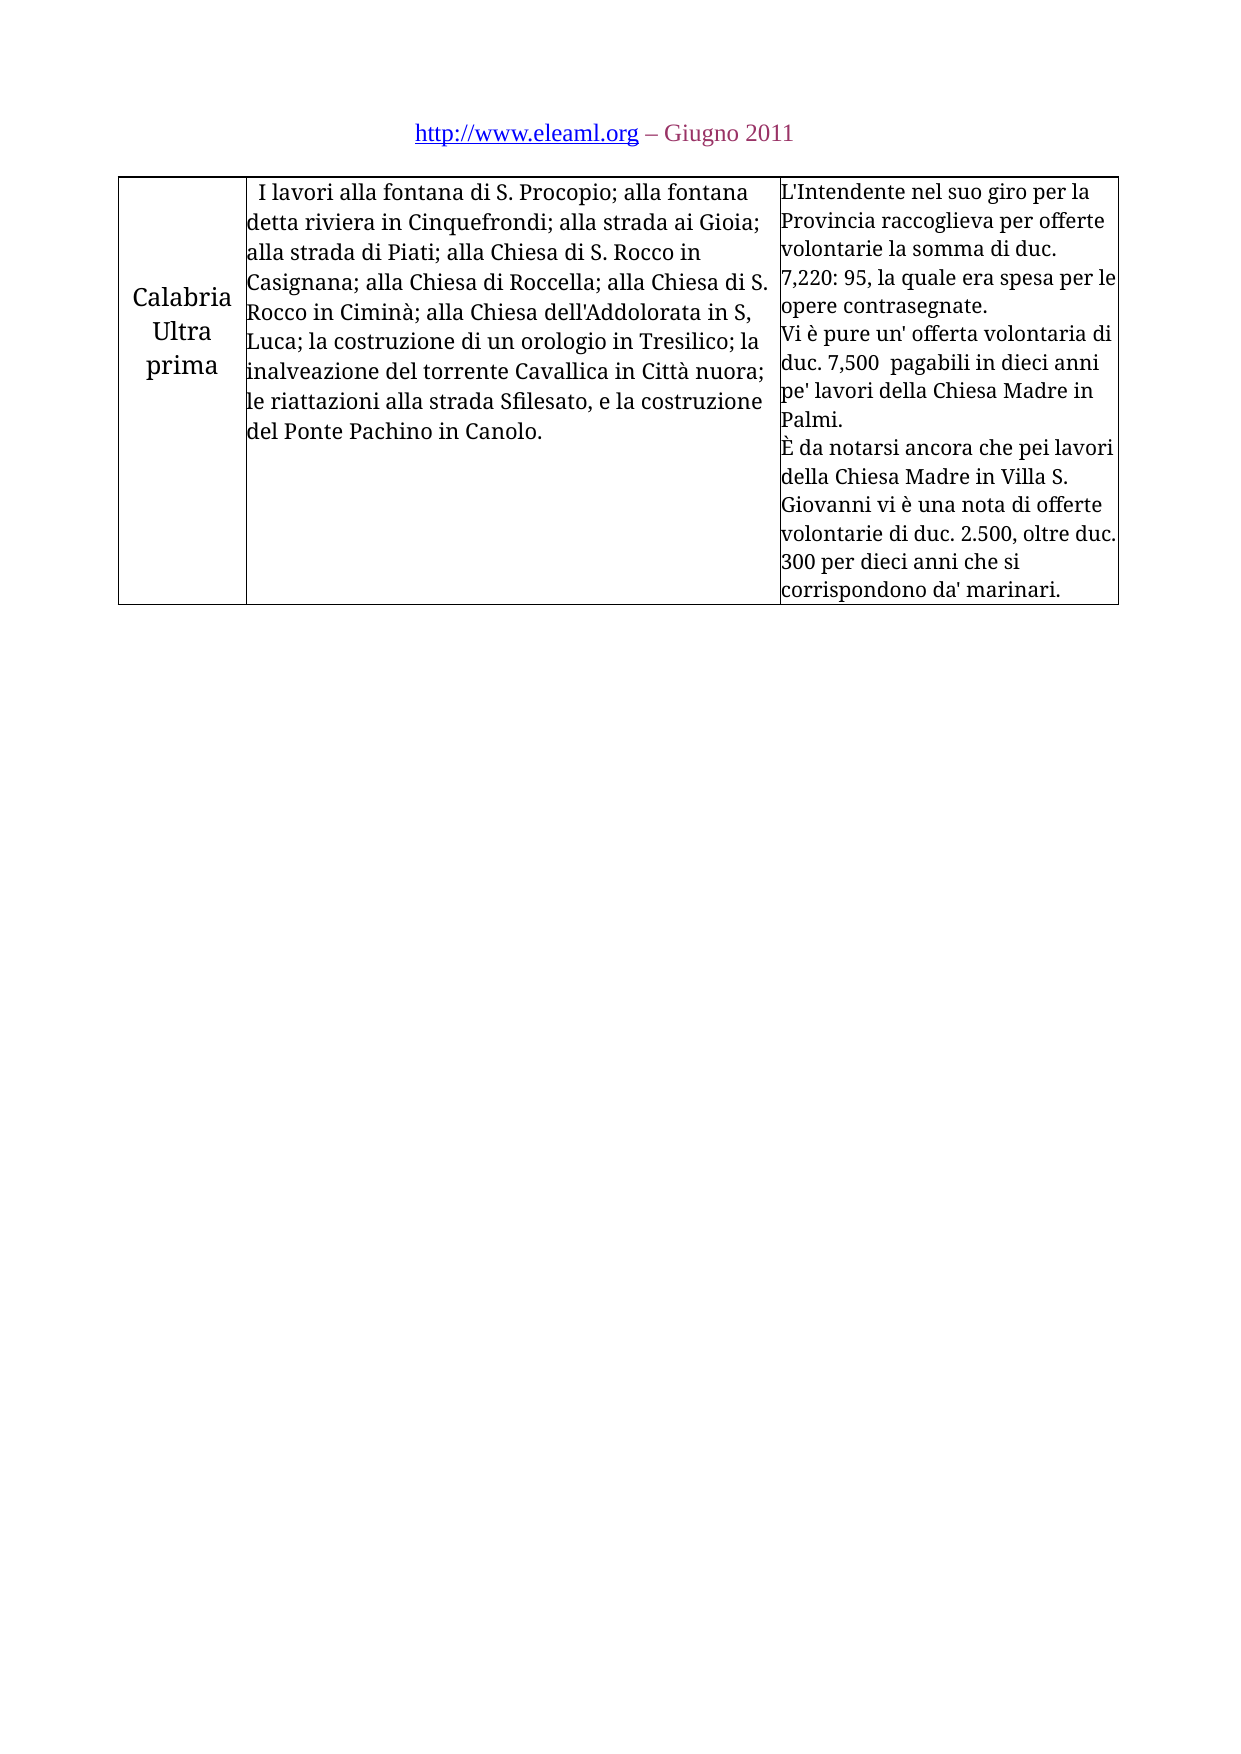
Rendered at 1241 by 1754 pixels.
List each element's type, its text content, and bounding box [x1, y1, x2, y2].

table_cell L'Intendente nel suo giro per la Provincia raccoglieva per offerte volontarie la somma di duc. 7,220: 95, la quale era spesa per le opere contrasegnate. Vi è pure un' offerta volontaria di duc. 7,500 pagabili in dieci anni pe' lavori della Chiesa Madre in Palmi. È da notarsi ancora che pei lavori della Chiesa Madre in Villa S. Giovanni vi è una nota di offerte volontarie di duc. 2.500, oltre duc. 300 per dieci anni che si corrispondono da' marinari. [781, 178, 1118, 604]
table_cell I lavori alla fontana di S. Procopio; alla fontana detta riviera in Cinquefrondi; alla strada ai Gioia; alla strada di Piati; alla Chiesa di S. Rocco in Casignana; alla Chiesa di Roccella; alla Chiesa di S. Rocco in Ciminà; alla Chiesa dell'Addolorata in S, Luca; la costruzione di un orologio in Tresilico; la inalveazione del torrente Cavallica in Città nuora; le riattazioni alla strada Sfilesato, e la costruzione del Ponte Pachino in Canolo. [247, 178, 780, 604]
table_cell Calabria Ultra prima [119, 178, 246, 604]
